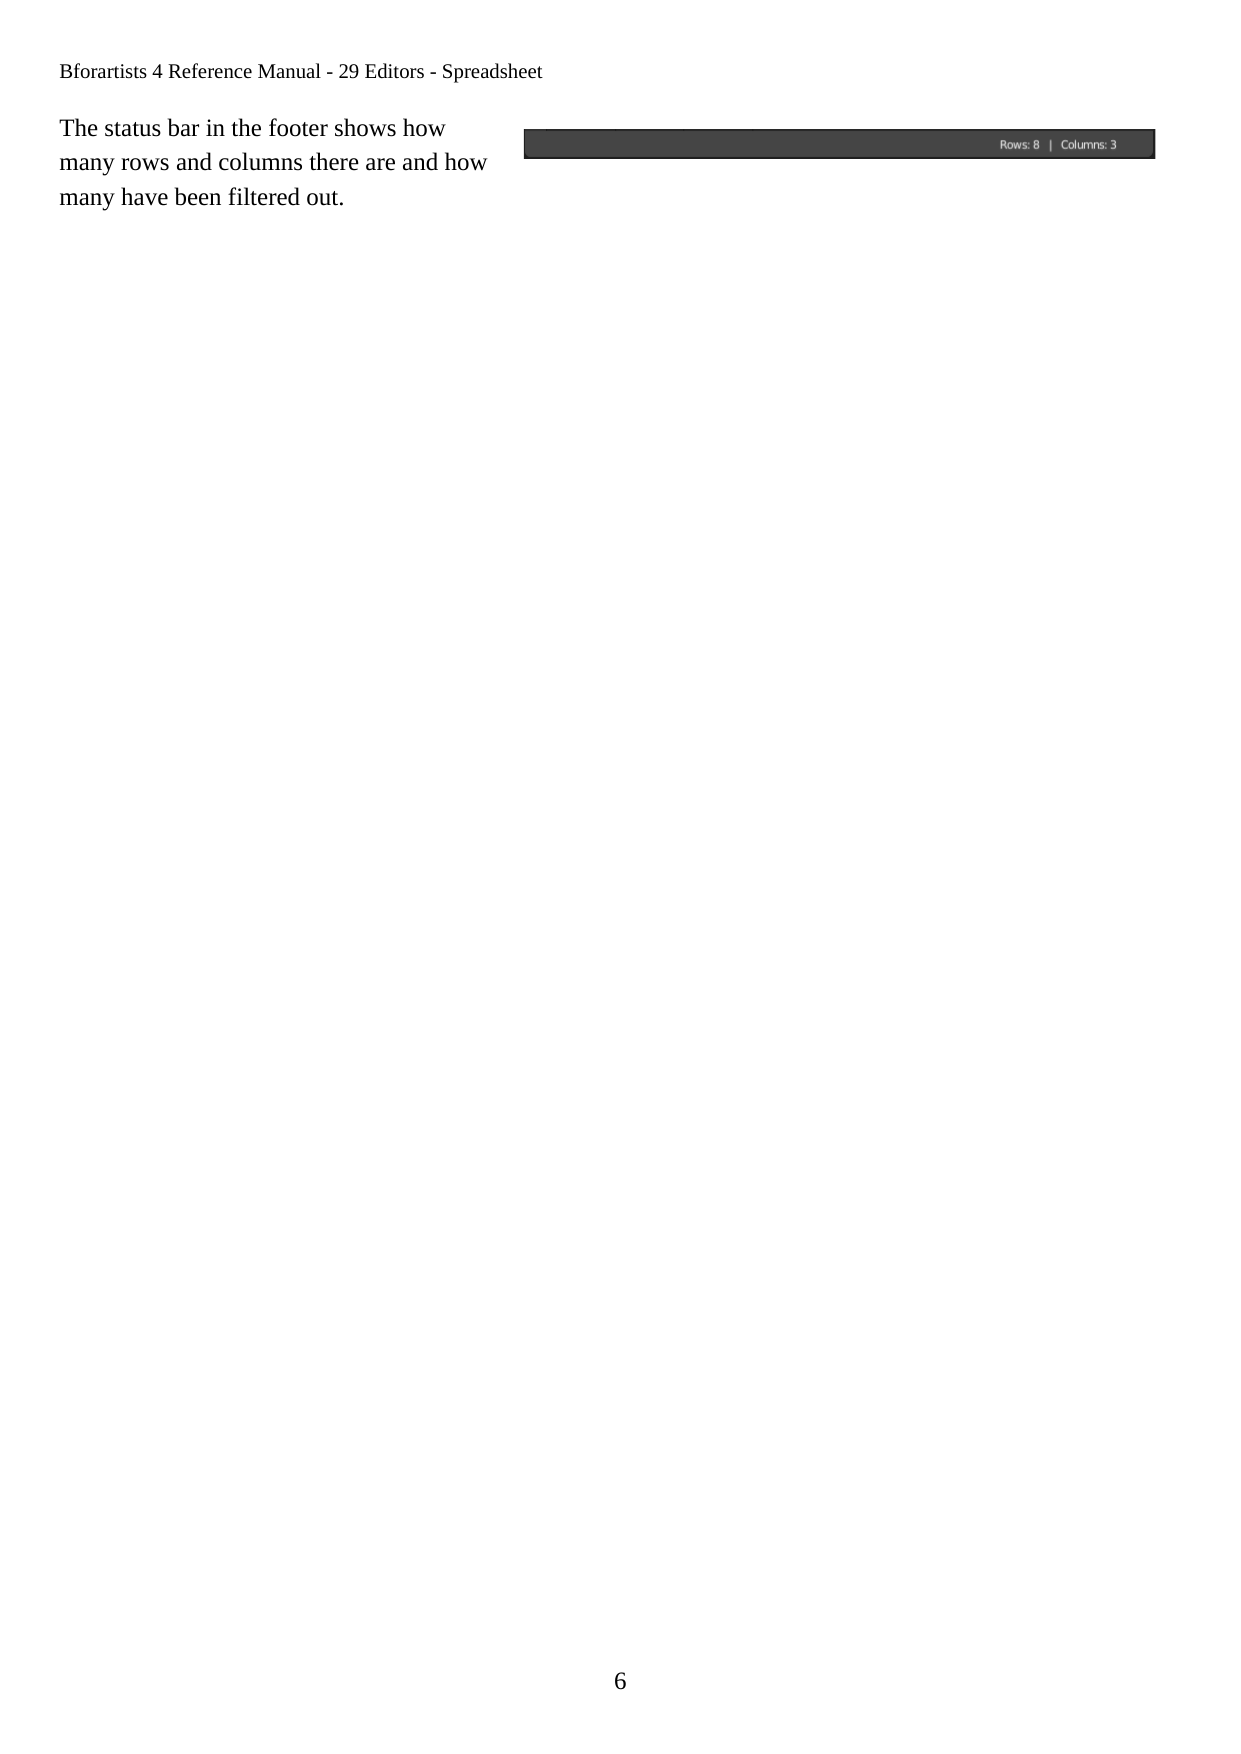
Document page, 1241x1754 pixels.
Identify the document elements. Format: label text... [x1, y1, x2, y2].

text The status bar in the footer shows how many rows and columns there are and how many have been filtered out. [59, 113, 1181, 210]
picture [523, 129, 1156, 159]
